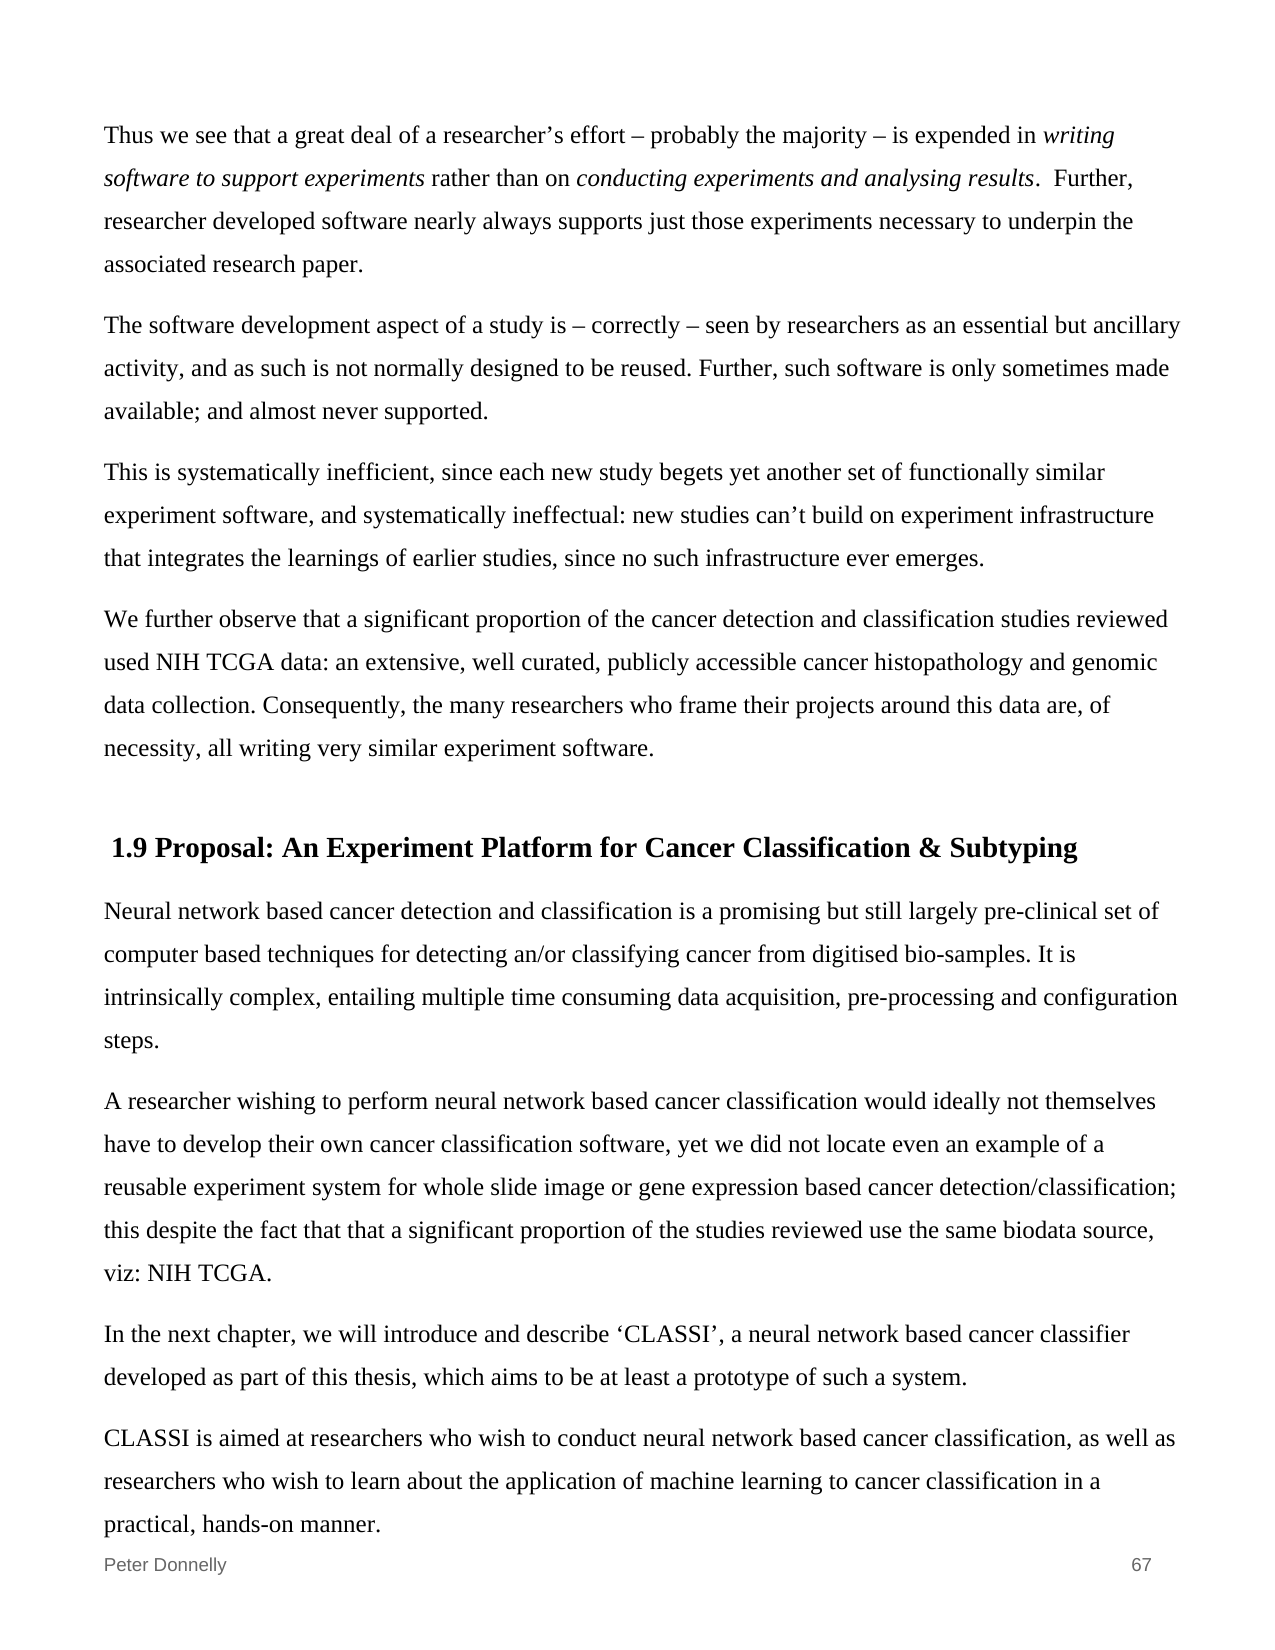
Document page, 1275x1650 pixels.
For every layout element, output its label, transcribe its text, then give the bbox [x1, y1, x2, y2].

text CLASSI is aimed at researchers who wish to conduct neural network based cancer classification, as well as researchers who wish to learn about the application of machine learning to cancer classification in a practical, hands-on manner. [103, 1423, 1181, 1538]
text A researcher wishing to perform neural network based cancer classification would ideally not themselves have to develop their own cancer classification software, yet we did not locate even an example of a reusable experiment system for whole slide image or gene expression based cancer detection/classification; this despite the fact that that a significant proportion of the studies reviewed use the same biodata source, viz: NIH TCGA. [103, 1086, 1181, 1287]
text Thus we see that a great deal of a researcher’s effort – probably the majority – is expended in writing software to support experiments rather than on conducting experiments and analysing results. Further, researcher developed software nearly always supports just those experiments necessary to underpin the associated research paper. [103, 120, 1181, 278]
text The software development aspect of a study is – correctly – seen by researchers as an essential but ancillary activity, and as such is not normally designed to be reused. Further, such software is only sometimes made available; and almost never supported. [103, 310, 1181, 425]
text In the next chapter, we will introduce and describe ‘CLASSI’, a neural network based cancer classifier developed as part of this thesis, which aims to be at least a prototype of such a system. [103, 1319, 1181, 1391]
text Neural network based cancer detection and classification is a promising but still largely pre-clinical set of computer based techniques for detecting an/or classifying cancer from digitised bio-samples. It is intrinsically complex, entailing multiple time consuming data acquisition, pre-processing and configuration steps. [103, 896, 1181, 1054]
text We further observe that a significant proportion of the cancer detection and classification studies reviewed used NIH TCGA data: an extensive, well curated, publicly accessible cancer histopathology and genomic data collection. Consequently, the many researchers who frame their projects around this data are, of necessity, all writing very similar experiment software. [103, 604, 1181, 762]
text This is systematically inefficient, since each new study begets yet another set of functionally similar experiment software, and systematically ineffectual: new studies can’t build on experiment infrastructure that integrates the learnings of earlier studies, since no such infrastructure ever emerges. [103, 457, 1181, 572]
subtitle Proposal: An Experiment Platform for Cancer Classification & Subtyping [103, 830, 1181, 863]
